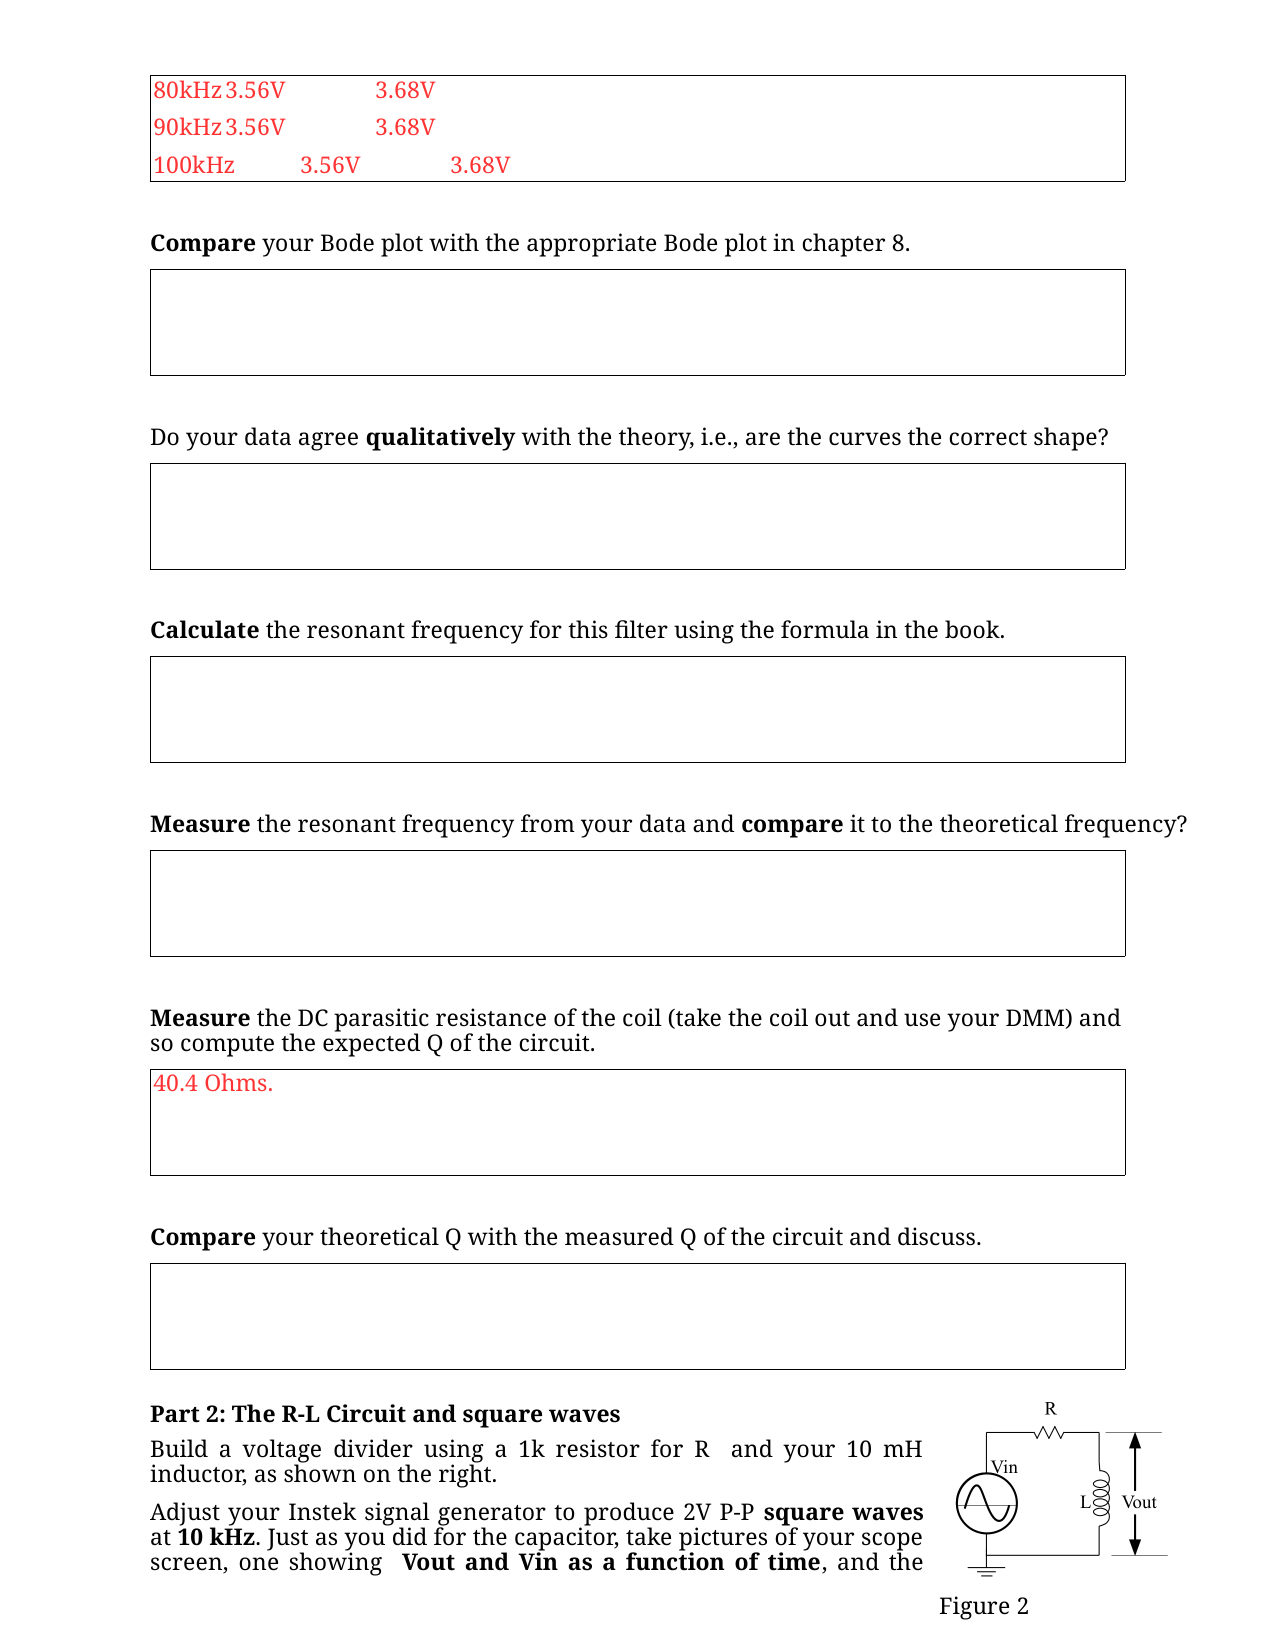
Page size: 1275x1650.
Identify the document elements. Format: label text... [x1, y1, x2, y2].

text Do your data agree qualitatively with the theory, i.e., are the curves the correct shape? [150, 425, 1275, 450]
text 100kHz 3.56V 3.68V [151, 150, 1125, 181]
text Figure 2 [939, 1594, 1176, 1619]
subtitle Part 2: The R-L Circuit and square waves [150, 1402, 938, 1427]
text Measure the resonant frequency from your data and compare it to the theoretical frequency? [150, 812, 1275, 837]
text 80kHz 3.56V 3.68V [151, 76, 1125, 103]
text 40.4 Ohms. [151, 1070, 1125, 1097]
text Compare your theoretical Q with the measured Q of the circuit and discuss. [150, 1225, 1275, 1250]
text Calculate the resonant frequency for this filter using the formula in the book. [150, 619, 1275, 644]
text Compare your Bode plot with the appropriate Bode plot in chapter 8. [150, 231, 1275, 256]
picture [938, 1380, 1188, 1594]
subtitle [939, 1619, 1176, 1643]
text Build a voltage divider using a 1k resistor for R and your 10 mH inductor, as shown on the right. [150, 1437, 938, 1487]
text Measure the DC parasitic resistance of the coil (take the coil out and use your DMM) and so compute the expected Q of the circuit. [150, 1006, 1125, 1056]
text 90kHz 3.56V 3.68V [151, 112, 1125, 141]
text Adjust your Instek signal generator to produce 2V P-P square waves at 10 kHz. Just as you did for the capacitor, take pictures of your scope screen, one showing Vout and Vin as a function of time, and the [150, 1500, 938, 1575]
